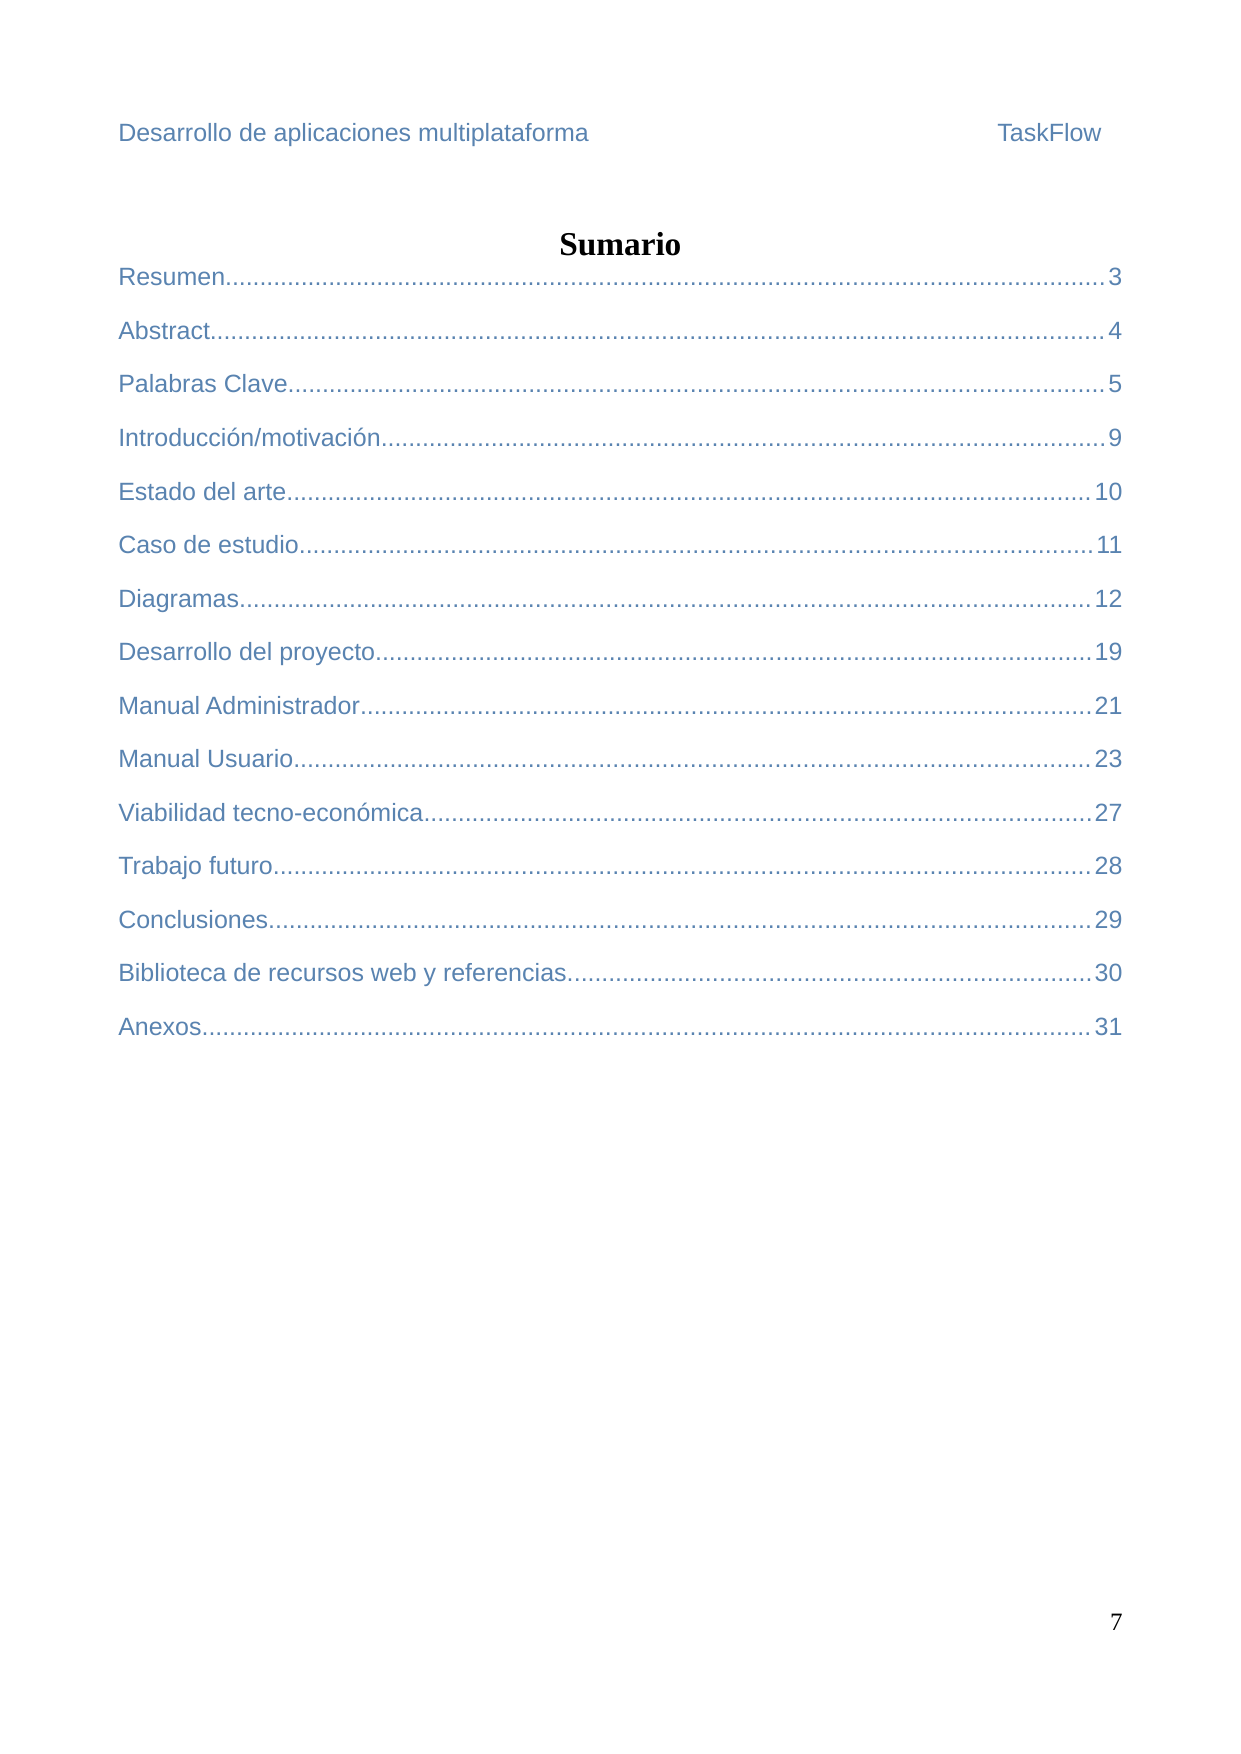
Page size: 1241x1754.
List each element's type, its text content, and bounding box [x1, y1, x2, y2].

text Viabilidad tecno-económica 27 [118, 798, 1122, 826]
text Introducción/motivación 9 [118, 423, 1122, 452]
text Desarrollo del proyecto 19 [118, 637, 1122, 666]
text Estado del arte 10 [118, 476, 1122, 505]
subtitle Sumario [118, 224, 1122, 262]
text Caso de estudio 11 [118, 530, 1122, 559]
text Biblioteca de recursos web y referencias. 30 [118, 958, 1122, 987]
text Diagramas 12 [118, 583, 1122, 612]
text Anexos. 31 [118, 1012, 1122, 1041]
text Palabras Clave 5 [118, 369, 1122, 398]
text Manual Usuario 23 [118, 744, 1122, 773]
text Abstract 4 [118, 316, 1122, 344]
text Resumen 3 [118, 262, 1122, 291]
text Conclusiones. 29 [118, 905, 1122, 933]
text Manual Administrador 21 [118, 691, 1122, 719]
text Trabajo futuro 28 [118, 851, 1122, 880]
